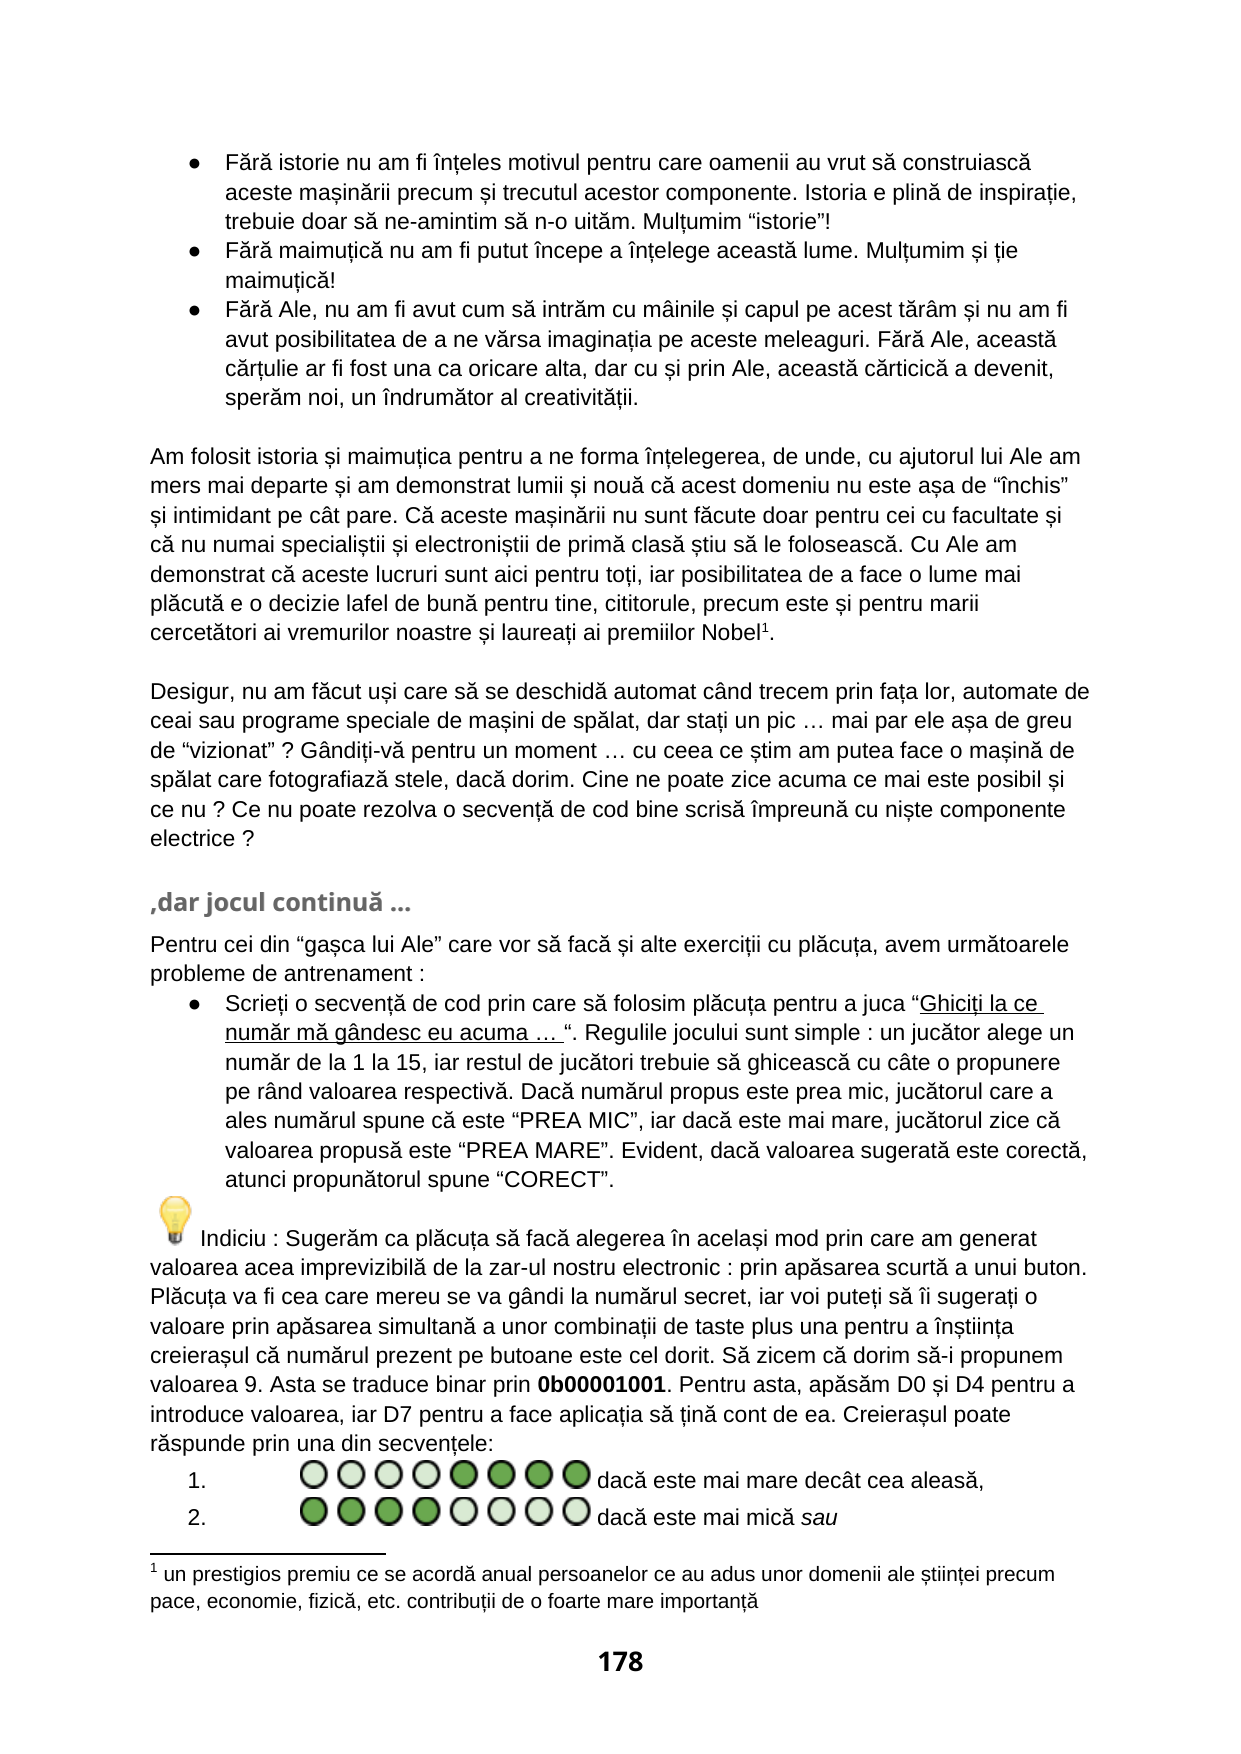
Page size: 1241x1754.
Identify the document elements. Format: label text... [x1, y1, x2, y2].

list dacă este mai mică sau [187, 1497, 1091, 1530]
list dacă este mai mare decât cea aleasă, [187, 1460, 1091, 1493]
picture [300, 1460, 591, 1489]
list Scrieți o secvență de cod prin care să folosim plăcuța pentru a juca “Ghiciți la ce număr mă gândesc eu acuma … “. Regulile jocului sunt simple : un jucător alege un număr de la 1 la 15, iar restul de jucători trebuie să ghicească cu câte o propunere pe rând valoarea respectivă. Dacă numărul propus este prea mic, jucătorul care a ales numărul spune că este “PREA MIC”, iar dacă este mai mare, jucătorul zice că valoarea propusă este “PREA MARE”. Evident, dacă valoarea sugerată este corectă, atunci propunătorul spune “CORECT”. [187, 990, 1091, 1192]
list Fără Ale, nu am fi avut cum să intrăm cu mâinile și capul pe acest tărâm și nu am fi avut posibilitatea de a ne vărsa imaginația pe aceste meleaguri. Fără Ale, această cărțulie ar fi fost una ca oricare alta, dar cu și prin Ale, această cărticică a devenit, sperăm noi, un îndrumător al creativității. [187, 297, 1091, 411]
picture [150, 1196, 200, 1246]
picture [300, 1497, 591, 1526]
list Fără maimuțică nu am fi putut începe a înțelege această lume. Mulțumim și ție maimuțică! [187, 238, 1091, 293]
list Fără istorie nu am fi înțeles motivul pentru care oamenii au vrut să construiască aceste mașinării precum și trecutul acestor componente. Istoria e plină de inspirație, trebuie doar să ne-amintim să n-o uităm. Mulțumim “istorie”! [187, 150, 1091, 234]
text Indiciu : Sugerăm ca plăcuța să facă alegerea în același mod prin care am generat valoarea acea imprevizibilă de la zar-ul nostru electronic : prin apăsarea scurtă a unui buton. Plăcuța va fi cea care mereu se va gândi la numărul secret, iar voi puteți să îi sugerați o valoare prin apăsarea simultană a unor combinații de taste plus una pentru a înștiința creierașul că numărul prezent pe butoane este cel dorit. Să zicem că dorim să-i propunem valoarea 9. Asta se traduce binar prin 0b00001001. Pentru asta, apăsăm D0 și D4 pentru a introduce valoarea, iar D7 pentru a face aplicația să țină cont de ea. Creierașul poate răspunde prin una din secvențele: [150, 1196, 1091, 1457]
subtitle ,dar jocul continuă … [150, 884, 1091, 918]
text un prestigios premiu ce se acordă anual persoanelor ce au adus unor domenii ale științei precum pace, economie, fizică, etc. contribuții de o foarte mare importanță [150, 1561, 1091, 1613]
text Am folosit istoria și maimuțica pentru a ne forma înțelegerea, de unde, cu ajutorul lui Ale am mers mai departe și am demonstrat lumii și nouă că acest domeniu nu este așa de “închis” și intimidant pe cât pare. Că aceste mașinării nu sunt făcute doar pentru cei cu facultate și că nu numai specialiștii și electroniștii de primă clasă știu să le folosească. Cu Ale am demonstrat că aceste lucruri sunt aici pentru toți, iar posibilitatea de a face o lume mai plăcută e o decizie lafel de bună pentru tine, cititorule, precum este și pentru marii cercetători ai vremurilor noastre și laureați ai premiilor Nobel. [150, 444, 1091, 646]
text Pentru cei din “gașca lui Ale” care vor să facă și alte exerciții cu plăcuța, avem următoarele probleme de antrenament : [150, 932, 1091, 987]
text Desigur, nu am făcut uși care să se deschidă automat când trecem prin fața lor, automate de ceai sau programe speciale de mașini de spălat, dar stați un pic … mai par ele așa de greu de “vizionat” ? Gândiți-vă pentru un moment … cu ceea ce știm am putea face o mașină de spălat care fotografiază stele, dacă dorim. Cine ne poate zice acuma ce mai este posibil și ce nu ? Ce nu poate rezolva o secvență de cod bine scrisă împreună cu niște componente electrice ? [150, 679, 1091, 851]
